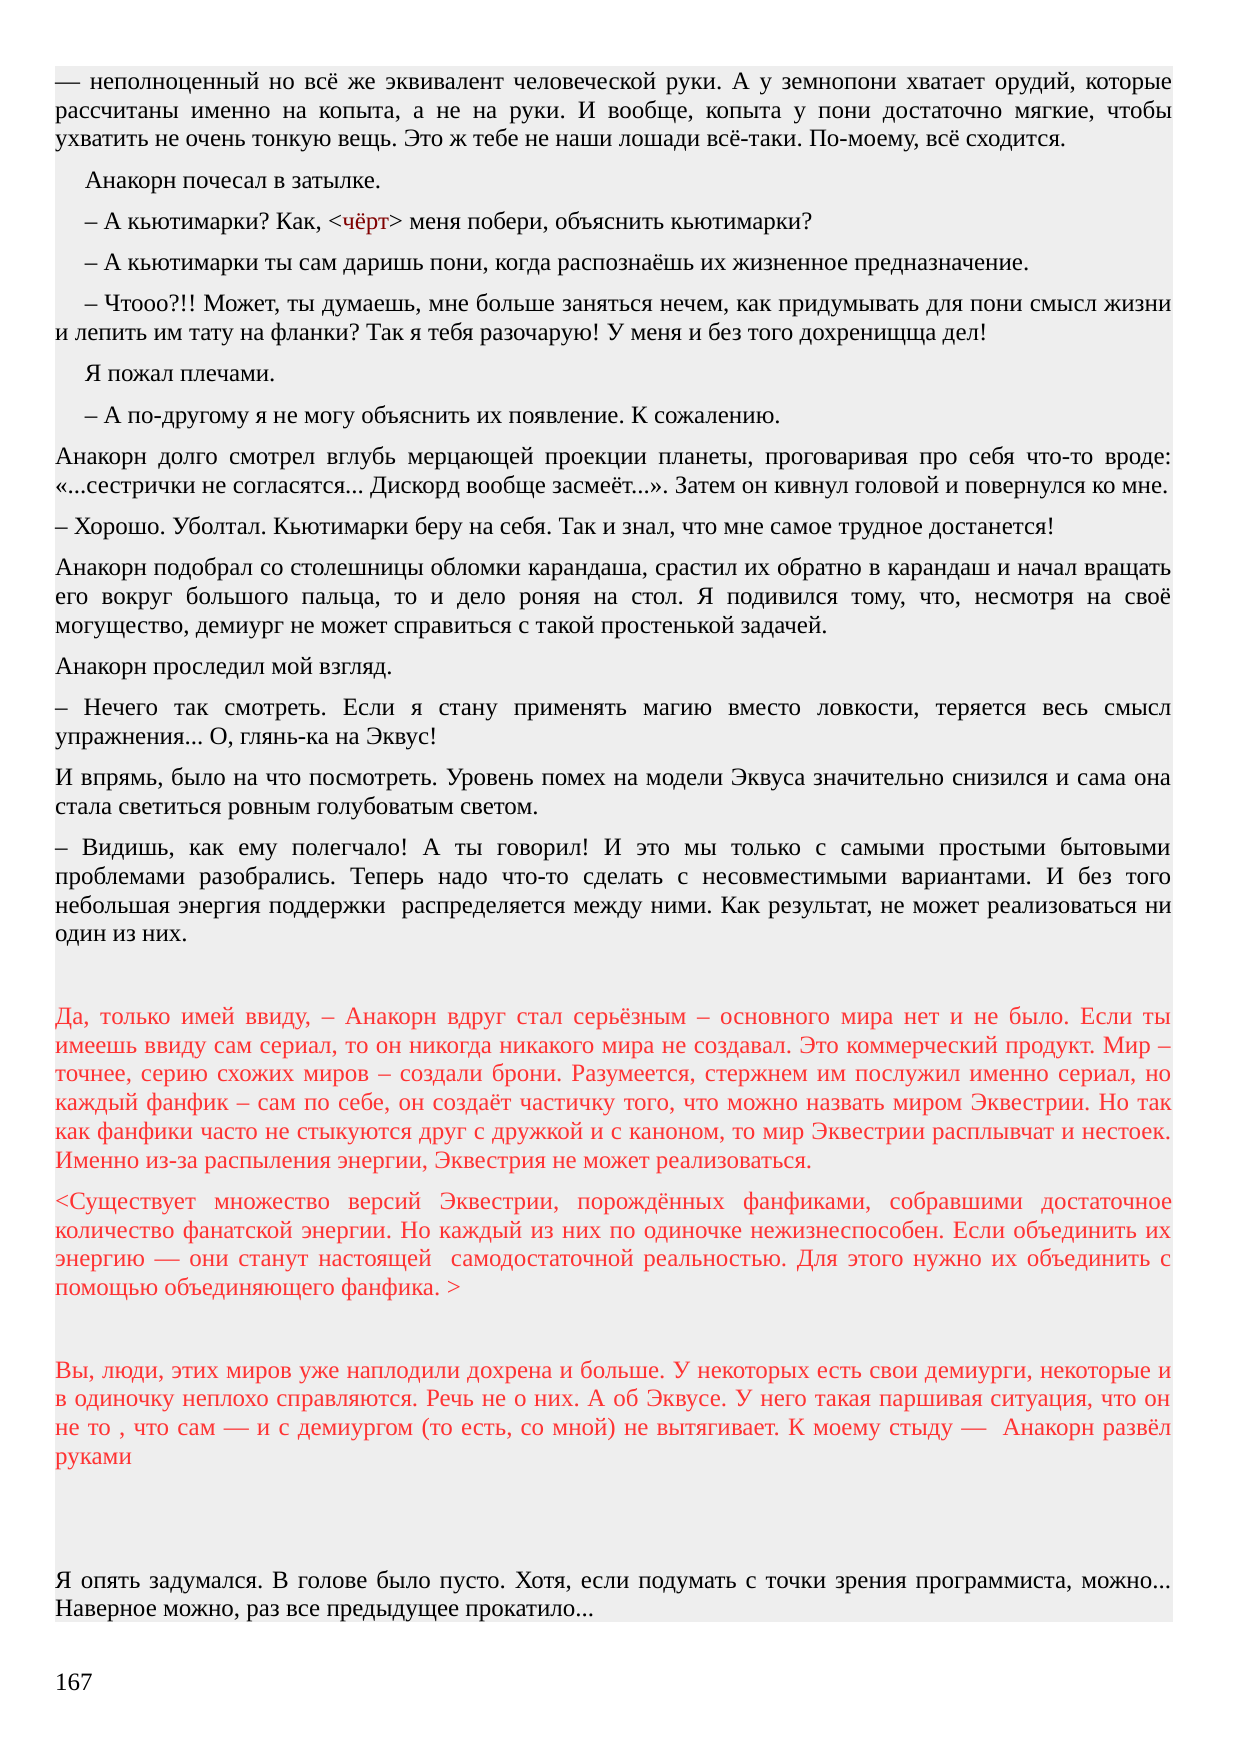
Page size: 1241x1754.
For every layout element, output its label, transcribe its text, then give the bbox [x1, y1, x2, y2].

text — неполноценный но всё же эквивалент человеческой руки. А у земнопони хватает орудий, которые рассчитаны именно на копыта, а не на руки. И вообще, копыта у пони достаточно мягкие, чтобы ухватить не очень тонкую вещь. Это ж тебе не наши лошади всё-таки. По-моему, всё сходится. [55, 66, 1173, 152]
text И впрямь, было на что посмотреть. Уровень помех на модели Эквуса значительно снизился и сама она стала светиться ровным голубоватым светом. [55, 762, 1173, 820]
text – Нечего так смотреть. Если я стану применять магию вместо ловкости, теряется весь смысл упражнения... О, глянь-ка на Эквус! [55, 692, 1173, 750]
text Вы, люди, этих миров уже наплодили дохрена и больше. У некоторых есть свои демиурги, некоторые и в одиночку неплохо справляются. Речь не о них. А об Эквусе. У него такая паршивая ситуация, что он не то , что сам — и с демиургом (то есть, со мной) не вытягивает. К моему стыду — Анакорн развёл руками [55, 1355, 1173, 1470]
text Я опять задумался. В голове было пусто. Хотя, если подумать с точки зрения программиста, можно... Наверное можно, раз все предыдущее прокатило... [55, 1565, 1173, 1622]
text – А по-другому я не могу объяснить их появление. К сожалению. [55, 400, 1173, 428]
text – А кьютимарки ты сам даришь пони, когда распознаёшь их жизненное предназначение. [55, 247, 1173, 276]
text Я пожал плечами. [55, 358, 1173, 387]
text Анакорн почесал в затылке. [55, 165, 1173, 193]
text Анакорн проследил мой взгляд. [55, 651, 1173, 680]
text Анакорн подобрал со столешницы обломки карандаша, срастил их обратно в карандаш и начал вращать его вокруг большого пальца, то и дело роняя на стол. Я подивился тому, что, несмотря на своё могущество, демиург не может справиться с такой простенькой задачей. [55, 552, 1173, 638]
text – Видишь, как ему полегчало! А ты говорил! И это мы только с самыми простыми бытовыми проблемами разобрались. Теперь надо что-то сделать с несовместимыми вариантами. И без того небольшая энергия поддержки распределяется между ними. Как результат, не может реализоваться ни один из них. [55, 832, 1173, 947]
text – А кьютимарки? Как, <чёрт> меня побери, объяснить кьютимарки? [55, 206, 1173, 235]
text Да, только имей ввиду, – Анакорн вдруг стал серьёзным – основного мира нет и не было. Если ты имеешь ввиду сам сериал, то он никогда никакого мира не создавал. Это коммерческий продукт. Мир – точнее, серию схожих миров – создали брони. Разумеется, стержнем им послужил именно сериал, но каждый фанфик – сам по себе, он создаёт частичку того, что можно назвать миром Эквестрии. Но так как фанфики часто не стыкуются друг с дружкой и с каноном, то мир Эквестрии расплывчат и нестоек. Именно из-за распыления энергии, Эквестрия не может реализоваться. [55, 1001, 1173, 1173]
text – Хорошо. Уболтал. Кьютимарки беру на себя. Так и знал, что мне самое трудное достанется! [55, 511, 1173, 540]
text <Существует множество версий Эквестрии, порождённых фанфиками, собравшими достаточное количество фанатской энергии. Но каждый из них по одиночке нежизнеспособен. Если объединить их энергию — они станут настоящей самодостаточной реальностью. Для этого нужно их объединить с помощью объединяющего фанфика. > [55, 1186, 1173, 1301]
text – Чтооо?!! Может, ты думаешь, мне больше заняться нечем, как придумывать для пони смысл жизни и лепить им тату на фланки? Так я тебя разочарую! У меня и без того дохренищща дел! [55, 288, 1173, 346]
text Анакорн долго смотрел вглубь мерцающей проекции планеты, проговаривая про себя что-то вроде: «...сестрички не согласятся... Дискорд вообще засмеёт...». Затем он кивнул головой и повернулся ко мне. [55, 441, 1173, 498]
